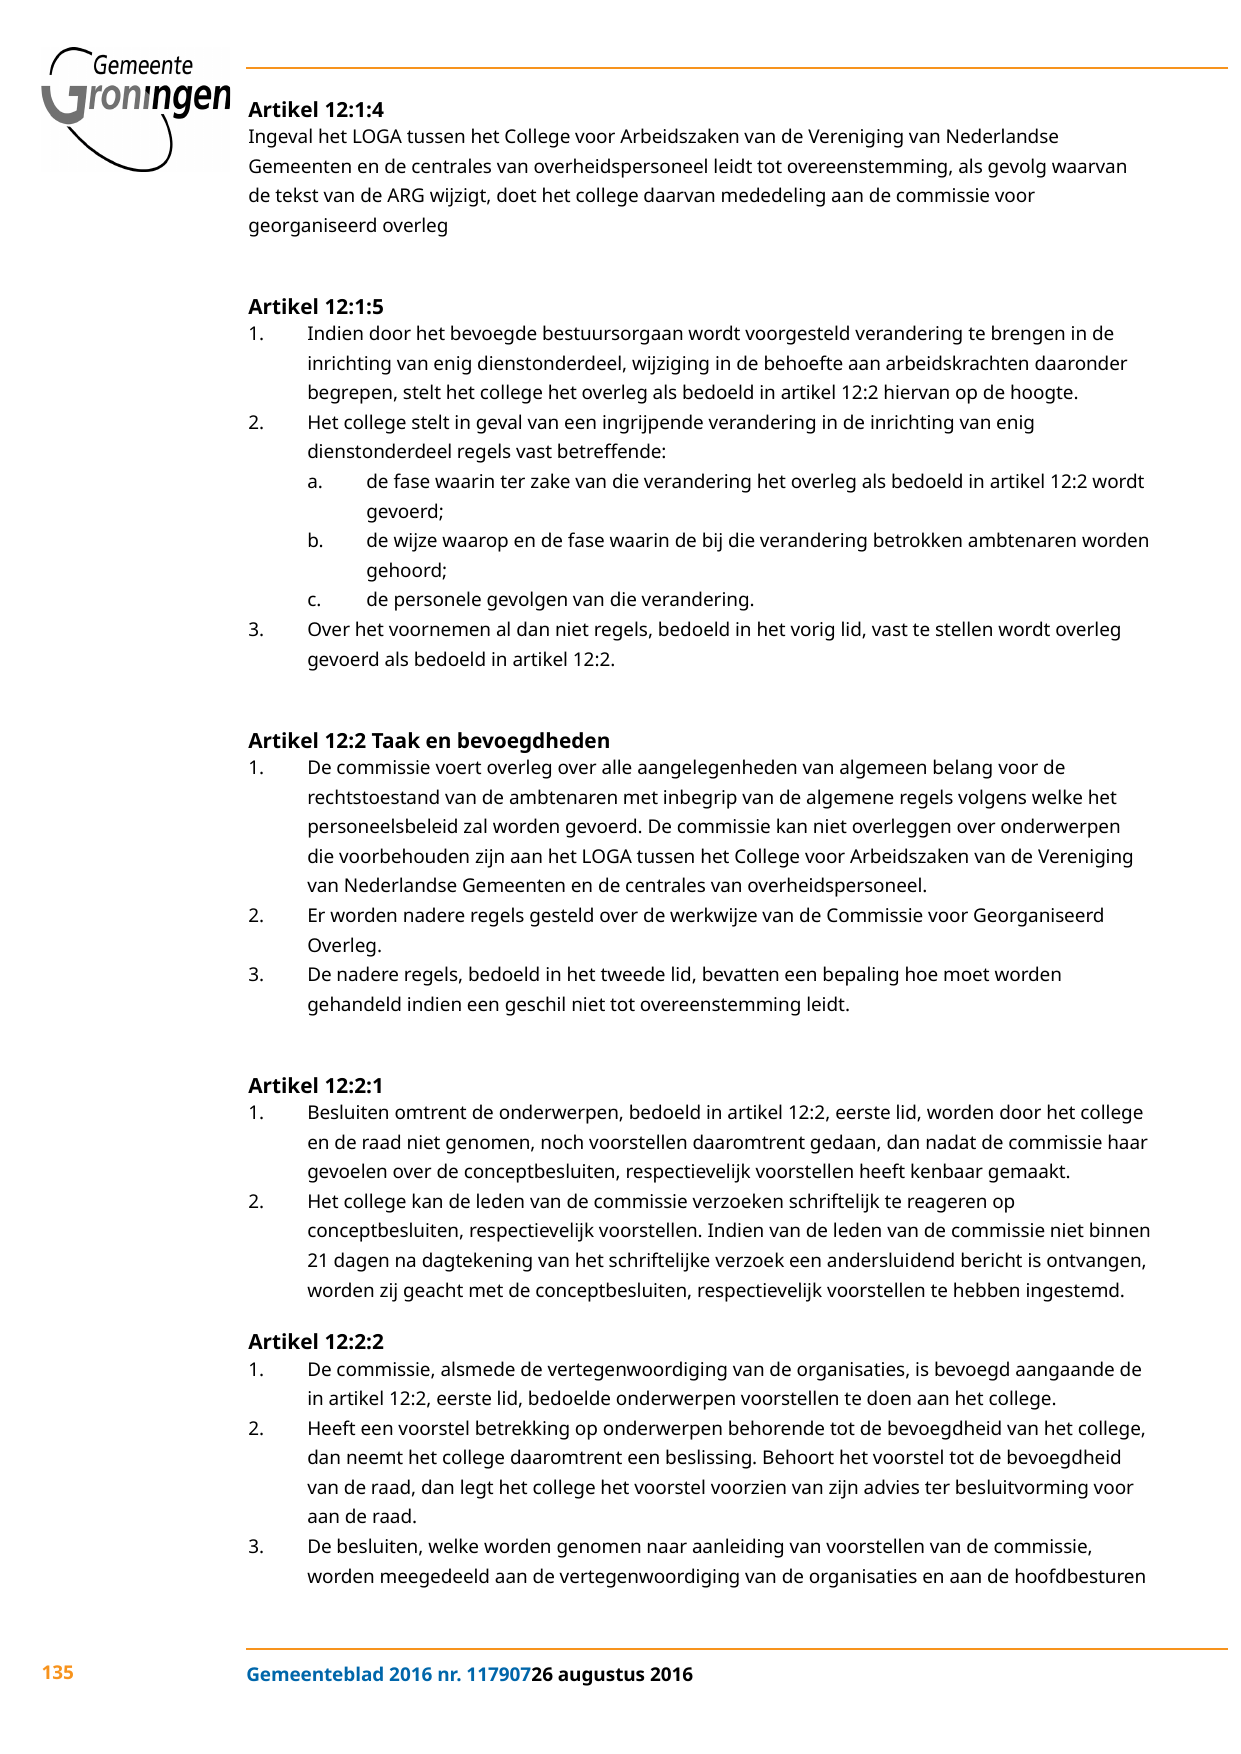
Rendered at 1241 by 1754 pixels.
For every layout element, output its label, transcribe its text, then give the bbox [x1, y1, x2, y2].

list de fase waarin ter zake van die verandering het overleg als bedoeld in artikel 12:2 wordt gevoerd; [307, 468, 1152, 524]
list De commissie, alsmede de vertegenwoordiging van de organisaties, is bevoegd aangaande de in artikel 12:2, eerste lid, bedoelde onderwerpen voorstellen te doen aan het college. [248, 1356, 1152, 1411]
text Artikel 12:1:5 [248, 292, 1152, 320]
list Besluiten omtrent de onderwerpen, bedoeld in artikel 12:2, eerste lid, worden door het college en de raad niet genomen, noch voorstellen daaromtrent gedaan, dan nadat de commissie haar gevoelen over de conceptbesluiten, respectievelijk voorstellen heeft kenbaar gemaakt. [248, 1099, 1152, 1184]
list de wijze waarop en de fase waarin de bij die verandering betrokken ambtenaren worden gehoord; [307, 527, 1152, 583]
list Er worden nadere regels gesteld over de werkwijze van de Commissie voor Georganiseerd Overleg. [248, 902, 1152, 957]
text Artikel 12:2 Taak en bevoegdheden [248, 726, 1152, 754]
list De nadere regels, bedoeld in het tweede lid, bevatten een bepaling hoe moet worden gehandeld indien een geschil niet tot overeenstemming leidt. [248, 961, 1152, 1017]
list de personele gevolgen van die verandering. [307, 587, 1152, 612]
picture [41, 47, 231, 172]
list Over het voornemen al dan niet regels, bedoeld in het vorig lid, vast te stellen wordt overleg gevoerd als bedoeld in artikel 12:2. [248, 616, 1152, 672]
list Het college kan de leden van de commissie verzoeken schriftelijk te reageren op conceptbesluiten, respectievelijk voorstellen. Indien van de leden van de commissie niet binnen 21 dagen na dagtekening van het schriftelijke verzoek een anderslui­dend bericht is ontvangen, worden zij geacht met de conceptbesluiten, respectievelijk voorstellen te hebben ingestemd. [248, 1188, 1152, 1303]
list Indien door het bevoegde bestuursorgaan wordt voorgesteld verandering te brengen in de inrichting van enig dienstonderdeel, wijziging in de behoefte aan arbeidskrachten daaronder begrepen, stelt het college het overleg als bedoeld in artikel 12:2 hiervan op de hoogte. [248, 320, 1152, 405]
text Artikel 12:2:1 [248, 1071, 1152, 1099]
text Artikel 12:2:2 [248, 1327, 1152, 1356]
text Artikel 12:1:4 [248, 95, 1152, 123]
list De commissie voert overleg over alle aangelegenheden van algemeen belang voor de rechtstoestand van de ambtenaren met inbegrip van de algemene regels volgens welke het personeelsbeleid zal worden gevoerd. De commissie kan niet overleggen over onderwerpen die voorbehouden zijn aan het LOGA tussen het College voor Arbeidszaken van de Vereniging van Nederlandse Gemeenten en de centrales van overheidspersoneel. [248, 754, 1152, 898]
list De besluiten, welke worden genomen naar aanleiding van voorstellen van de commissie, worden meegedeeld aan de vertegenwoordiging van de organisaties en aan de hoofdbesturen [248, 1533, 1152, 1588]
text Ingeval het LOGA tussen het College voor Arbeidszaken van de Vereniging van Nederlandse Gemeenten en de centrales van overheidspersoneel leidt tot overeenstemming, als gevolg waarvan de tekst van de ARG wijzigt, doet het college daarvan mededeling aan de commissie voor georganiseerd overleg [248, 123, 1152, 238]
list Heeft een voorstel betrekking op onderwerpen behorende tot de bevoegdheid van het college, dan neemt het college daaromtrent een beslissing. Behoort het voorstel tot de bevoegdheid van de raad, dan legt het college het voorstel voorzien van zijn advies ter besluitvorming voor aan de raad. [248, 1415, 1152, 1529]
list Het college stelt in geval van een ingrijpende verandering in de inrichting van enig dienstonderdeel regels vast betreffende: [248, 409, 1152, 464]
